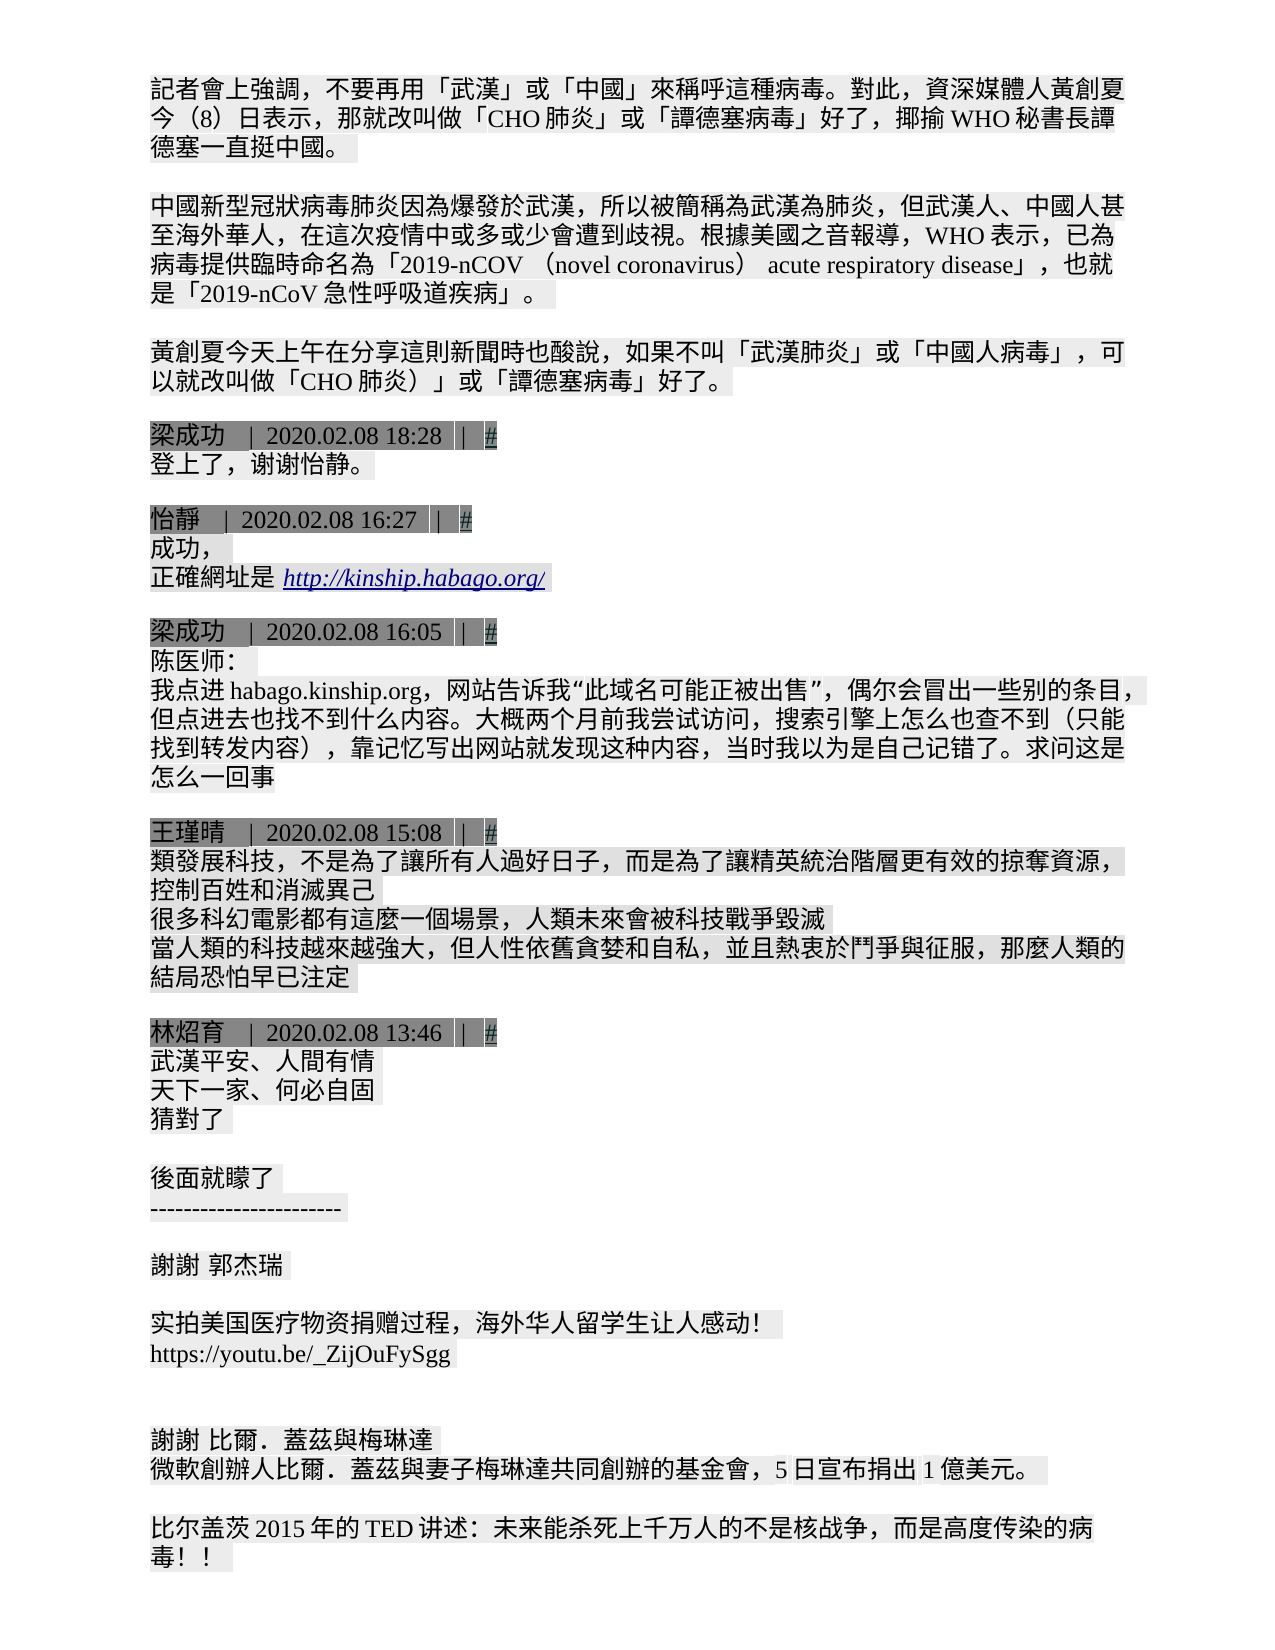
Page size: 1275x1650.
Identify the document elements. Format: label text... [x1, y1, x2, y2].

text 武漢平安、人間有情 天下一家、何必自固 猜對了 後面就矇了 ----------------------- 謝謝 郭杰瑞 实拍美国医疗物资捐赠过程，海外华人留学生让人感动！ https://youtu.be/_ZijOuFySgg 謝謝 比爾．蓋茲與梅琳達 微軟創辦人比爾．蓋茲與妻子梅琳達共同創辦的基金會，5日宣布捐出1億美元。 比尔盖茨2015年的TED讲述：未来能杀死上千万人的不是核战争，而是高度传染的病毒！！ [150, 1047, 1125, 1572]
text 類發展科技，不是為了讓所有人過好日子，而是為了讓精英統治階層更有效的掠奪資源，控制百姓和消滅異己 很多科幻電影都有這麼一個場景，人類未來會被科技戰爭毀滅 當人類的科技越來越強大，但人性依舊貪婪和自私，並且熱衷於鬥爭與征服，那麼人類的結局恐怕早已注定 [150, 847, 1125, 993]
text 登上了，谢谢怡静。 [150, 451, 1125, 480]
text 記者會上強調，不要再用「武漢」或「中國」來稱呼這種病毒。對此，資深媒體人黃創夏今（8）日表示，那就改叫做「CHO肺炎」或「譚德塞病毒」好了，揶揄WHO秘書長譚德塞一直挺中國。 中國新型冠狀病毒肺炎因為爆發於武漢，所以被簡稱為武漢為肺炎，但武漢人、中國人甚至海外華人，在這次疫情中或多或少會遭到歧視。根據美國之音報導，WHO表示，已為病毒提供臨時命名為「2019-nCOV （novel coronavirus） acute respiratory disease」，也就是「2019-nCoV急性呼吸道疾病」。 黃創夏今天上午在分享這則新聞時也酸說，如果不叫「武漢肺炎」或「中國人病毒」，可以就改叫做「CHO肺炎）」或「譚德塞病毒」好了。 [150, 75, 1125, 396]
text 怡靜 | 2020.02.08 16:27 | # [150, 505, 1125, 534]
text 林炤育 | 2020.02.08 13:46 | # [150, 1018, 1125, 1047]
text 成功， 正確網址是 http://kinship.habago.org/ [150, 534, 1125, 592]
text 梁成功 | 2020.02.08 18:28 | # [150, 421, 1125, 451]
text 梁成功 | 2020.02.08 16:05 | # [150, 617, 1125, 647]
text 王瑾晴 | 2020.02.08 15:08 | # [150, 818, 1125, 847]
text 陈医师： 我点进habago.kinship.org，网站告诉我“此域名可能正被出售”，偶尔会冒出一些别的条目，但点进去也找不到什么内容。大概两个月前我尝试访问，搜索引擎上怎么也查不到（只能找到转发内容），靠记忆写出网站就发现这种内容，当时我以为是自己记错了。求问这是怎么一回事 [150, 647, 1125, 793]
